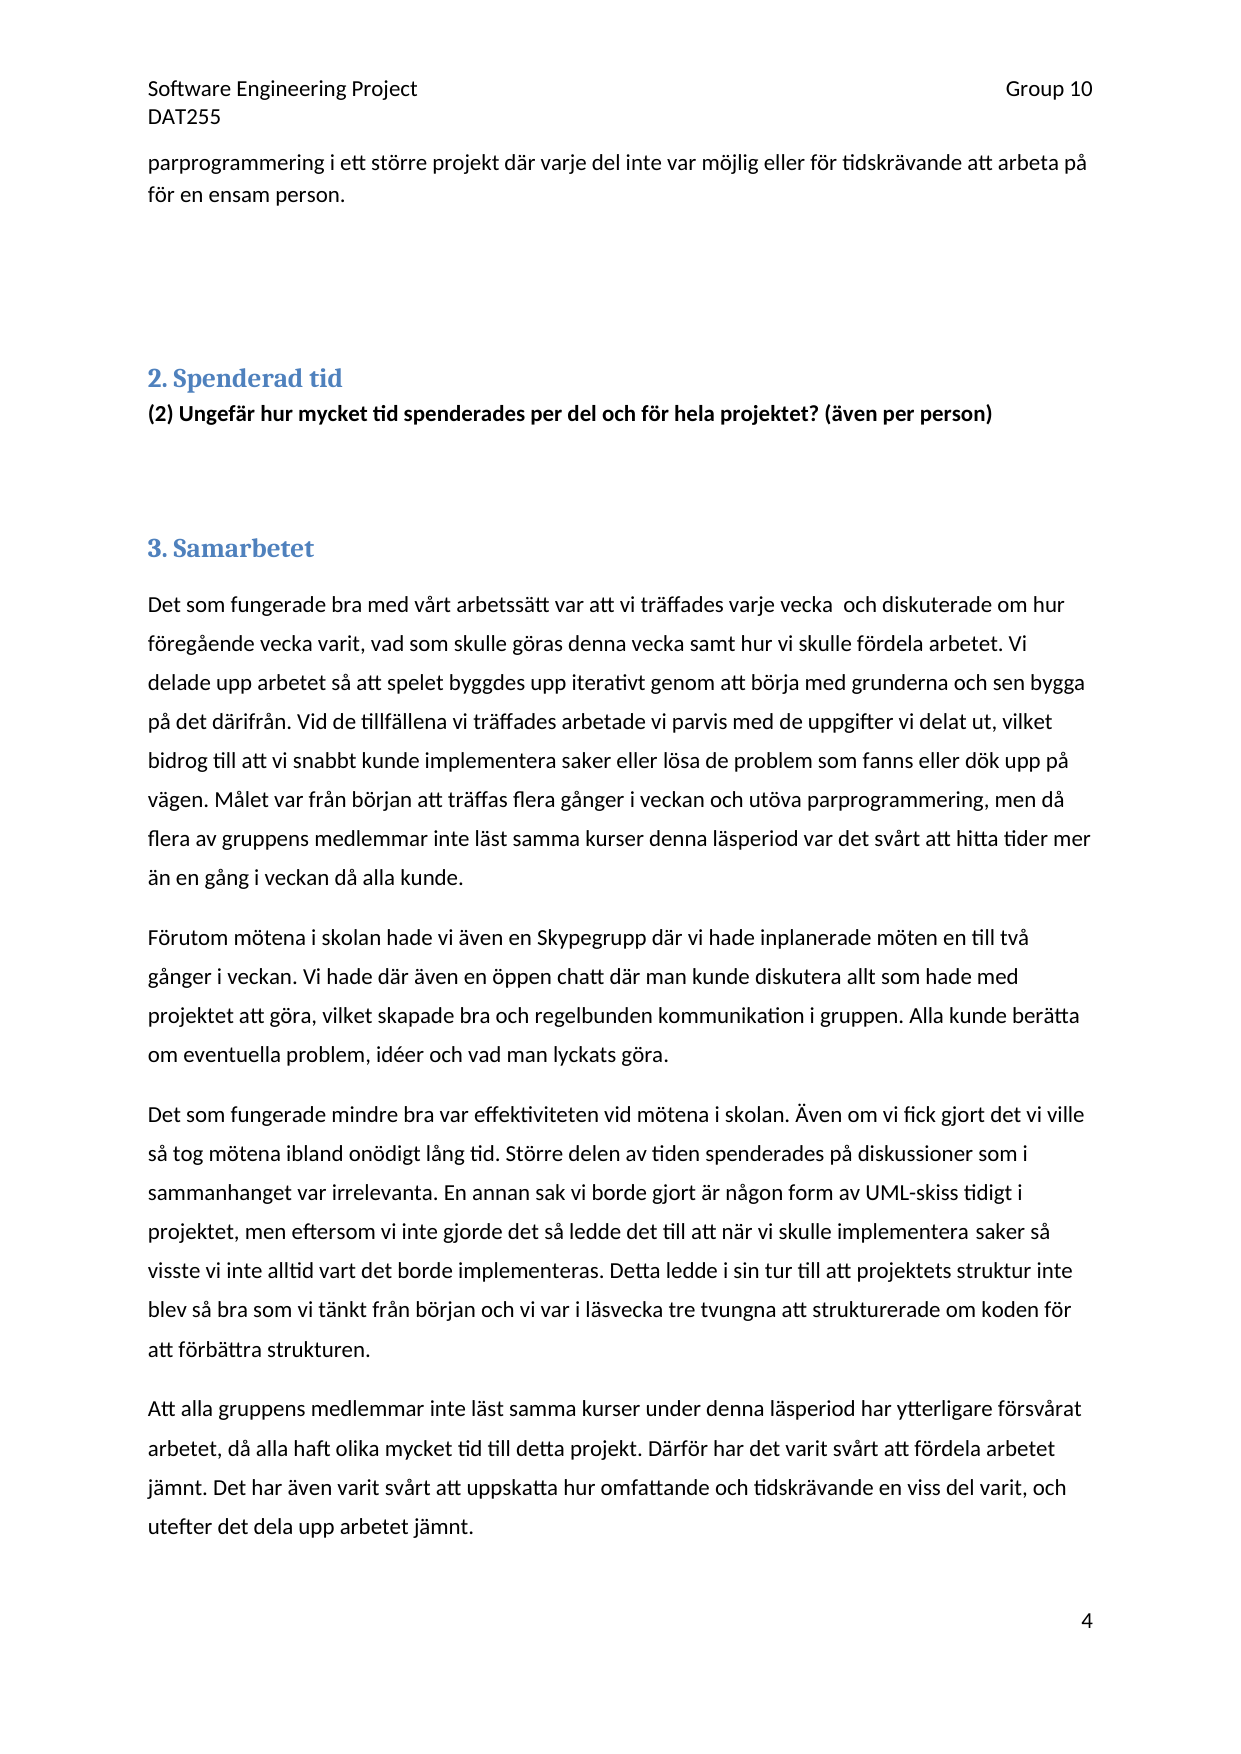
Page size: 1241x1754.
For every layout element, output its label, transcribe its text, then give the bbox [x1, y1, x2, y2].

text parprogrammering i ett större projekt där varje del inte var möjlig eller för tidskrävande att arbeta på för en ensam person. [148, 148, 1093, 208]
text Förutom mötena i skolan hade vi även en Skypegrupp där vi hade inplanerade möten en till två gånger i veckan. Vi hade där även en öppen chatt där man kunde diskutera allt som hade med projektet att göra, vilket skapade bra och regelbunden kommunikation i gruppen. Alla kunde berätta om eventuella problem, idéer och vad man lyckats göra. [148, 912, 1093, 1068]
subtitle 3. Samarbetet [148, 533, 1093, 564]
text Det som fungerade mindre bra var effektiviteten vid mötena i skolan. Även om vi fick gjort det vi ville så tog mötena ibland onödigt lång tid. Större delen av tiden spenderades på diskussioner som i sammanhanget var irrelevanta. En annan sak vi borde gjort är någon form av UML-skiss tidigt i projektet, men eftersom vi inte gjorde det så ledde det till att när vi skulle implementera saker så visste vi inte alltid vart det borde implementeras. Detta ledde i sin tur till att projektets struktur inte blev så bra som vi tänkt från början och vi var i läsvecka tre tvungna att strukturerade om koden för att förbättra strukturen. [148, 1089, 1093, 1363]
text Det som fungerade bra med vårt arbetssätt var att vi träffades varje vecka och diskuterade om hur föregående vecka varit, vad som skulle göras denna vecka samt hur vi skulle fördela arbetet. Vi delade upp arbetet så att spelet byggdes upp iterativt genom att börja med grunderna och sen bygga på det därifrån. Vid de tillfällena vi träffades arbetade vi parvis med de uppgifter vi delat ut, vilket bidrog till att vi snabbt kunde implementera saker eller lösa de problem som fanns eller dök upp på vägen. Målet var från början att träffas flera gånger i veckan och utöva parprogrammering, men då flera av gruppens medlemmar inte läst samma kurser denna läsperiod var det svårt att hitta tider mer än en gång i veckan då alla kunde. [148, 579, 1093, 891]
text (2) Ungefär hur mycket tid spenderades per del och för hela projektet? (även per person) [148, 399, 1093, 427]
subtitle 2. Spenderad tid [148, 363, 1093, 394]
text Att alla gruppens medlemmar inte läst samma kurser under denna läsperiod har ytterligare försvårat arbetet, då alla haft olika mycket tid till detta projekt. Därför har det varit svårt att fördela arbetet jämnt. Det har även varit svårt att uppskatta hur omfattande och tidskrävande en viss del varit, och utefter det dela upp arbetet jämnt. [148, 1383, 1093, 1540]
